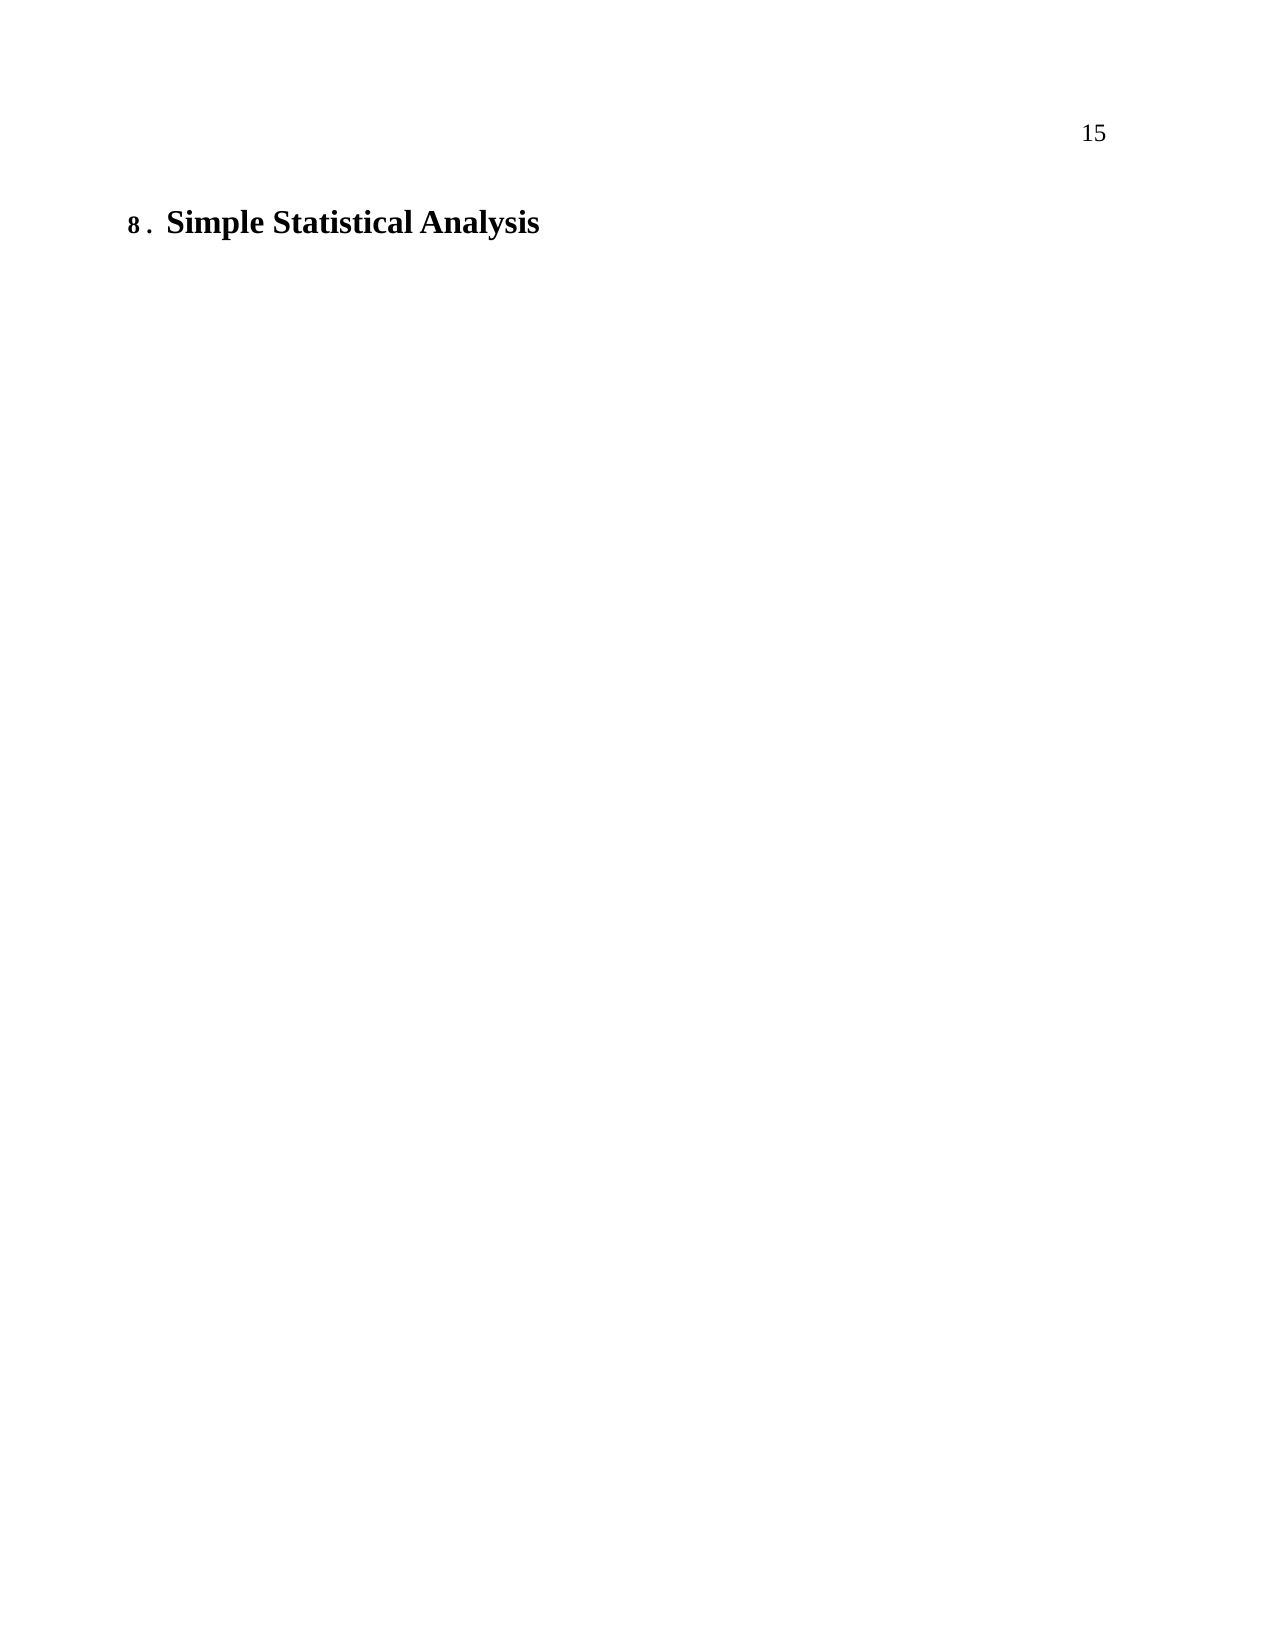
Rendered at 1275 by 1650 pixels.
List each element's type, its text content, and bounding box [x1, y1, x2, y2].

subtitle Simple Statistical Analysis [121, 202, 1158, 240]
